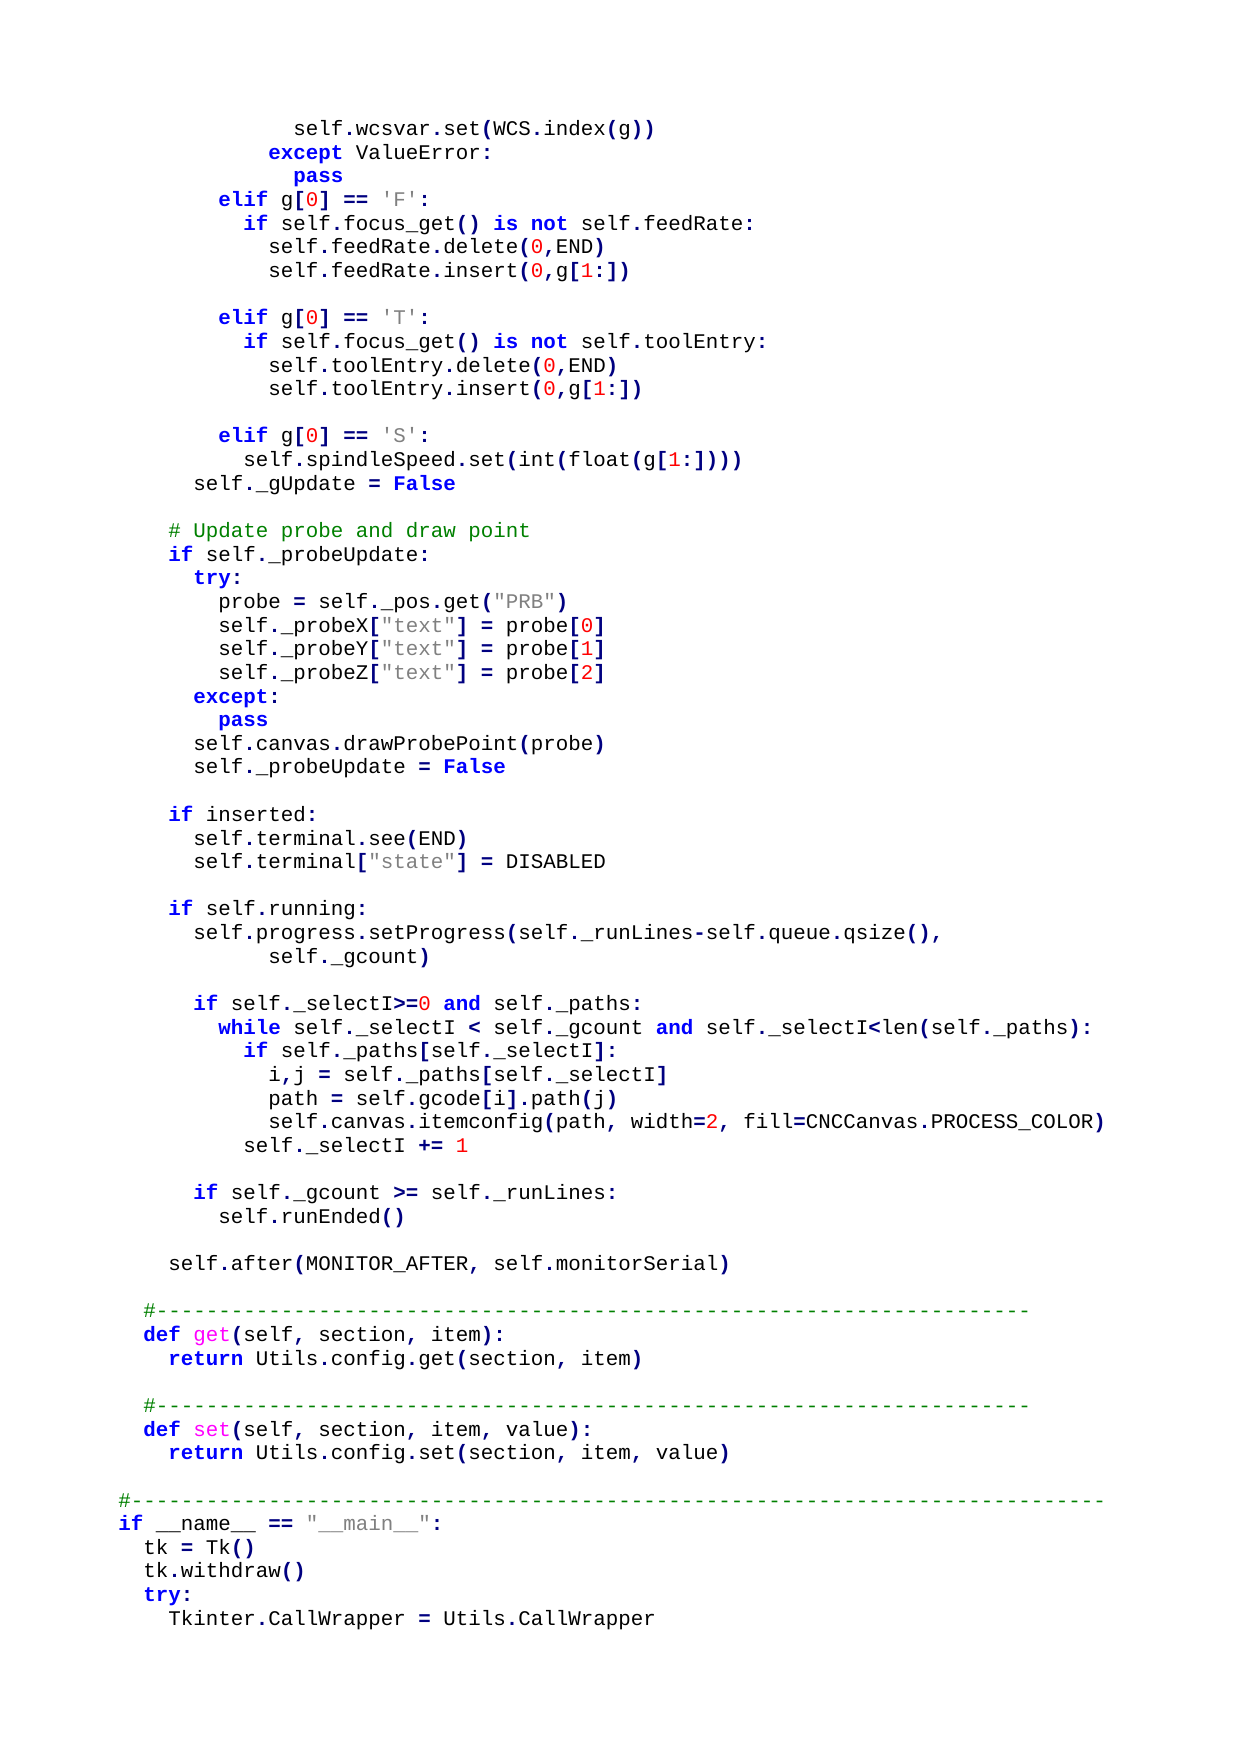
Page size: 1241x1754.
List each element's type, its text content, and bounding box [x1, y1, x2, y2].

text except: [118, 686, 1122, 709]
text self._probeZ["text"] = probe[2] [118, 662, 1122, 686]
text self.canvas.itemconfig(path, width=2, fill=CNCCanvas.PROCESS_COLOR) [118, 1111, 1122, 1135]
text if self._selectI>=0 and self._paths: [118, 993, 1122, 1017]
text try: [118, 567, 1122, 591]
text self.spindleSpeed.set(int(float(g[1:]))) [118, 449, 1122, 473]
text self.terminal["state"] = DISABLED [118, 851, 1122, 875]
text self.after(MONITOR_AFTER, self.monitorSerial) [118, 1253, 1122, 1277]
text elif g[0] == 'F': [118, 189, 1122, 213]
text elif g[0] == 'T': [118, 307, 1122, 331]
text self._selectI += 1 [118, 1135, 1122, 1158]
text self.toolEntry.delete(0,END) [118, 354, 1122, 378]
text try: [118, 1584, 1122, 1608]
text if self._gcount >= self._runLines: [118, 1182, 1122, 1206]
text if self.focus_get() is not self.feedRate: [118, 213, 1122, 236]
text self.toolEntry.insert(0,g[1:]) [118, 378, 1122, 402]
text if inserted: [118, 804, 1122, 827]
text if self.running: [118, 898, 1122, 922]
text self._probeUpdate = False [118, 757, 1122, 780]
text tk = Tk() [118, 1537, 1122, 1561]
text self._probeX["text"] = probe[0] [118, 615, 1122, 638]
text return Utils.config.get(section, item) [118, 1348, 1122, 1371]
text i,j = self._paths[self._selectI] [118, 1064, 1122, 1088]
text except ValueError: [118, 142, 1122, 165]
text # Update probe and draw point [118, 520, 1122, 544]
text return Utils.config.set(section, item, value) [118, 1442, 1122, 1466]
text self.canvas.drawProbePoint(probe) [118, 733, 1122, 757]
text if __name__ == "__main__": [118, 1513, 1122, 1537]
text self._gcount) [118, 946, 1122, 969]
text self.terminal.see(END) [118, 827, 1122, 851]
text pass [118, 709, 1122, 733]
text #------------------------------------------------------------------------------ [118, 1489, 1122, 1513]
text Tkinter.CallWrapper = Utils.CallWrapper [118, 1608, 1122, 1631]
text tk.withdraw() [118, 1561, 1122, 1584]
text def get(self, section, item): [118, 1324, 1122, 1348]
text self.feedRate.delete(0,END) [118, 236, 1122, 260]
text self.runEnded() [118, 1206, 1122, 1229]
text pass [118, 165, 1122, 189]
text if self._paths[self._selectI]: [118, 1040, 1122, 1064]
text self._probeY["text"] = probe[1] [118, 638, 1122, 662]
text while self._selectI < self._gcount and self._selectI<len(self._paths): [118, 1017, 1122, 1040]
text self.feedRate.insert(0,g[1:]) [118, 260, 1122, 284]
text self._gUpdate = False [118, 473, 1122, 496]
text if self.focus_get() is not self.toolEntry: [118, 331, 1122, 354]
text if self._probeUpdate: [118, 544, 1122, 567]
text path = self.gcode[i].path(j) [118, 1088, 1122, 1111]
text #---------------------------------------------------------------------- [118, 1395, 1122, 1419]
text def set(self, section, item, value): [118, 1419, 1122, 1442]
text probe = self._pos.get("PRB") [118, 591, 1122, 615]
text self.progress.setProgress(self._runLines-self.queue.qsize(), [118, 922, 1122, 946]
text elif g[0] == 'S': [118, 426, 1122, 449]
text #---------------------------------------------------------------------- [118, 1300, 1122, 1324]
text self.wcsvar.set(WCS.index(g)) [118, 118, 1122, 142]
